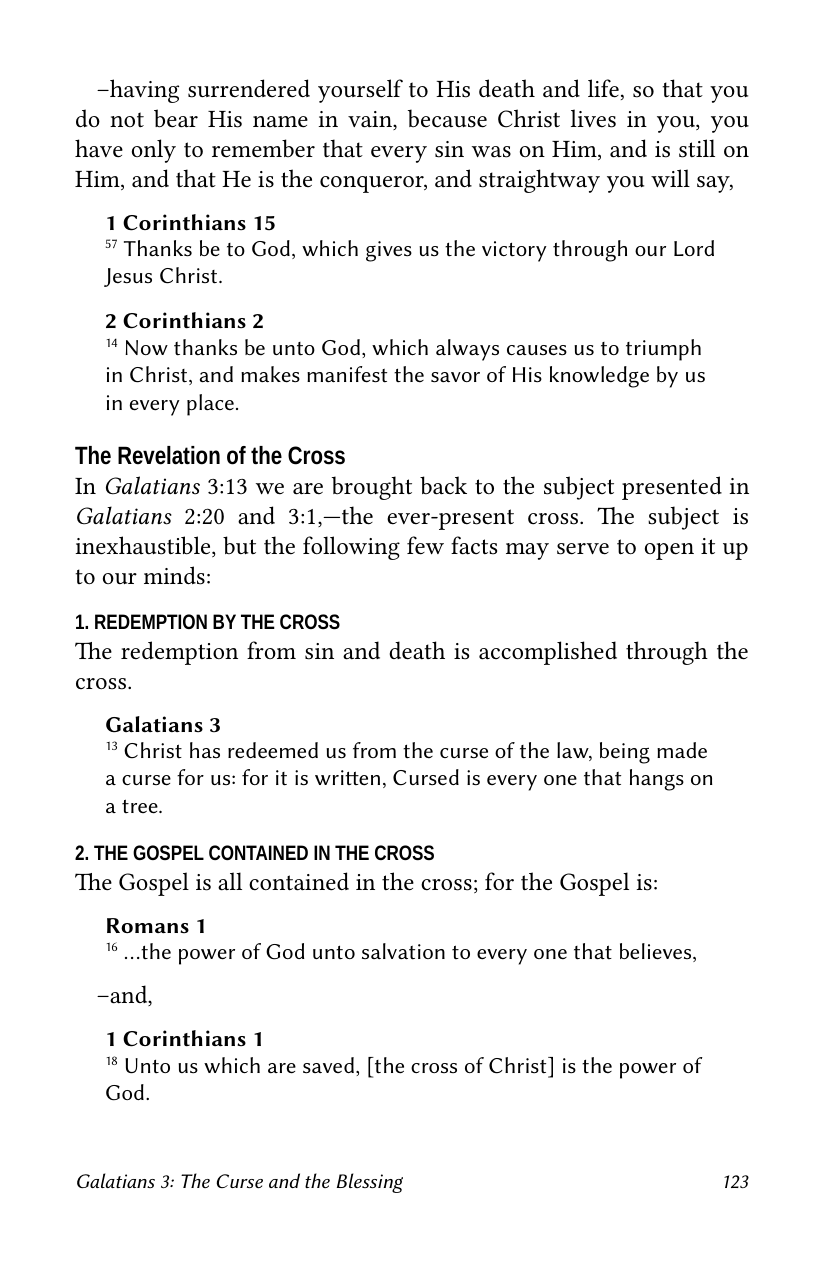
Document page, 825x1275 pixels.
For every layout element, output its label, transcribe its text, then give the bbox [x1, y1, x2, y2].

text 1 Corinthians 1 [105, 1026, 750, 1052]
text In Galatians 3:13 we are brought back to the subject presented in Galatians 2:20 and 3:1,—the ever-present cross. The subject is inexhaustible, but the following few facts may serve to open it up to our minds: [75, 472, 750, 591]
text Galatians 3 [105, 712, 750, 738]
text 18 Unto us which are saved, [the cross of Christ] is the power of God. [105, 1052, 720, 1106]
text 14 Now thanks be unto God, which always causes us to triumph in Christ, and makes manifest the savor of His knowledge by us in every place. [105, 334, 720, 416]
text 57 Thanks be to God, which gives us the victory through our Lord Jesus Christ. [105, 236, 720, 289]
text Romans 1 [105, 913, 750, 939]
text 1 Corinthians 15 [105, 209, 750, 236]
text –having surrendered yourself to His death and life, so that you do not bear His name in vain, because Christ lives in you, you have only to remember that every sin was on Him, and is still on Him, and that He is the conqueror, and straightway you will say, [75, 75, 750, 193]
subtitle The Revelation of the Cross [75, 441, 750, 469]
text 13 Christ has redeemed us from the curse of the law, being made a curse for us: for it is written, Cursed is every one that hangs on a tree. [105, 738, 720, 819]
text The redemption from sin and death is accomplished through the cross. [75, 637, 750, 695]
text 2 Corinthians 2 [105, 308, 750, 334]
subtitle 2. The Gospel contained in the Cross [75, 841, 750, 865]
text The Gospel is all contained in the cross; for the Gospel is: [75, 868, 750, 897]
text 16 ...the power of God unto salvation to every one that believes, [105, 939, 720, 965]
subtitle 1. Redemption by the Cross [75, 610, 750, 634]
text –and, [75, 981, 750, 1010]
